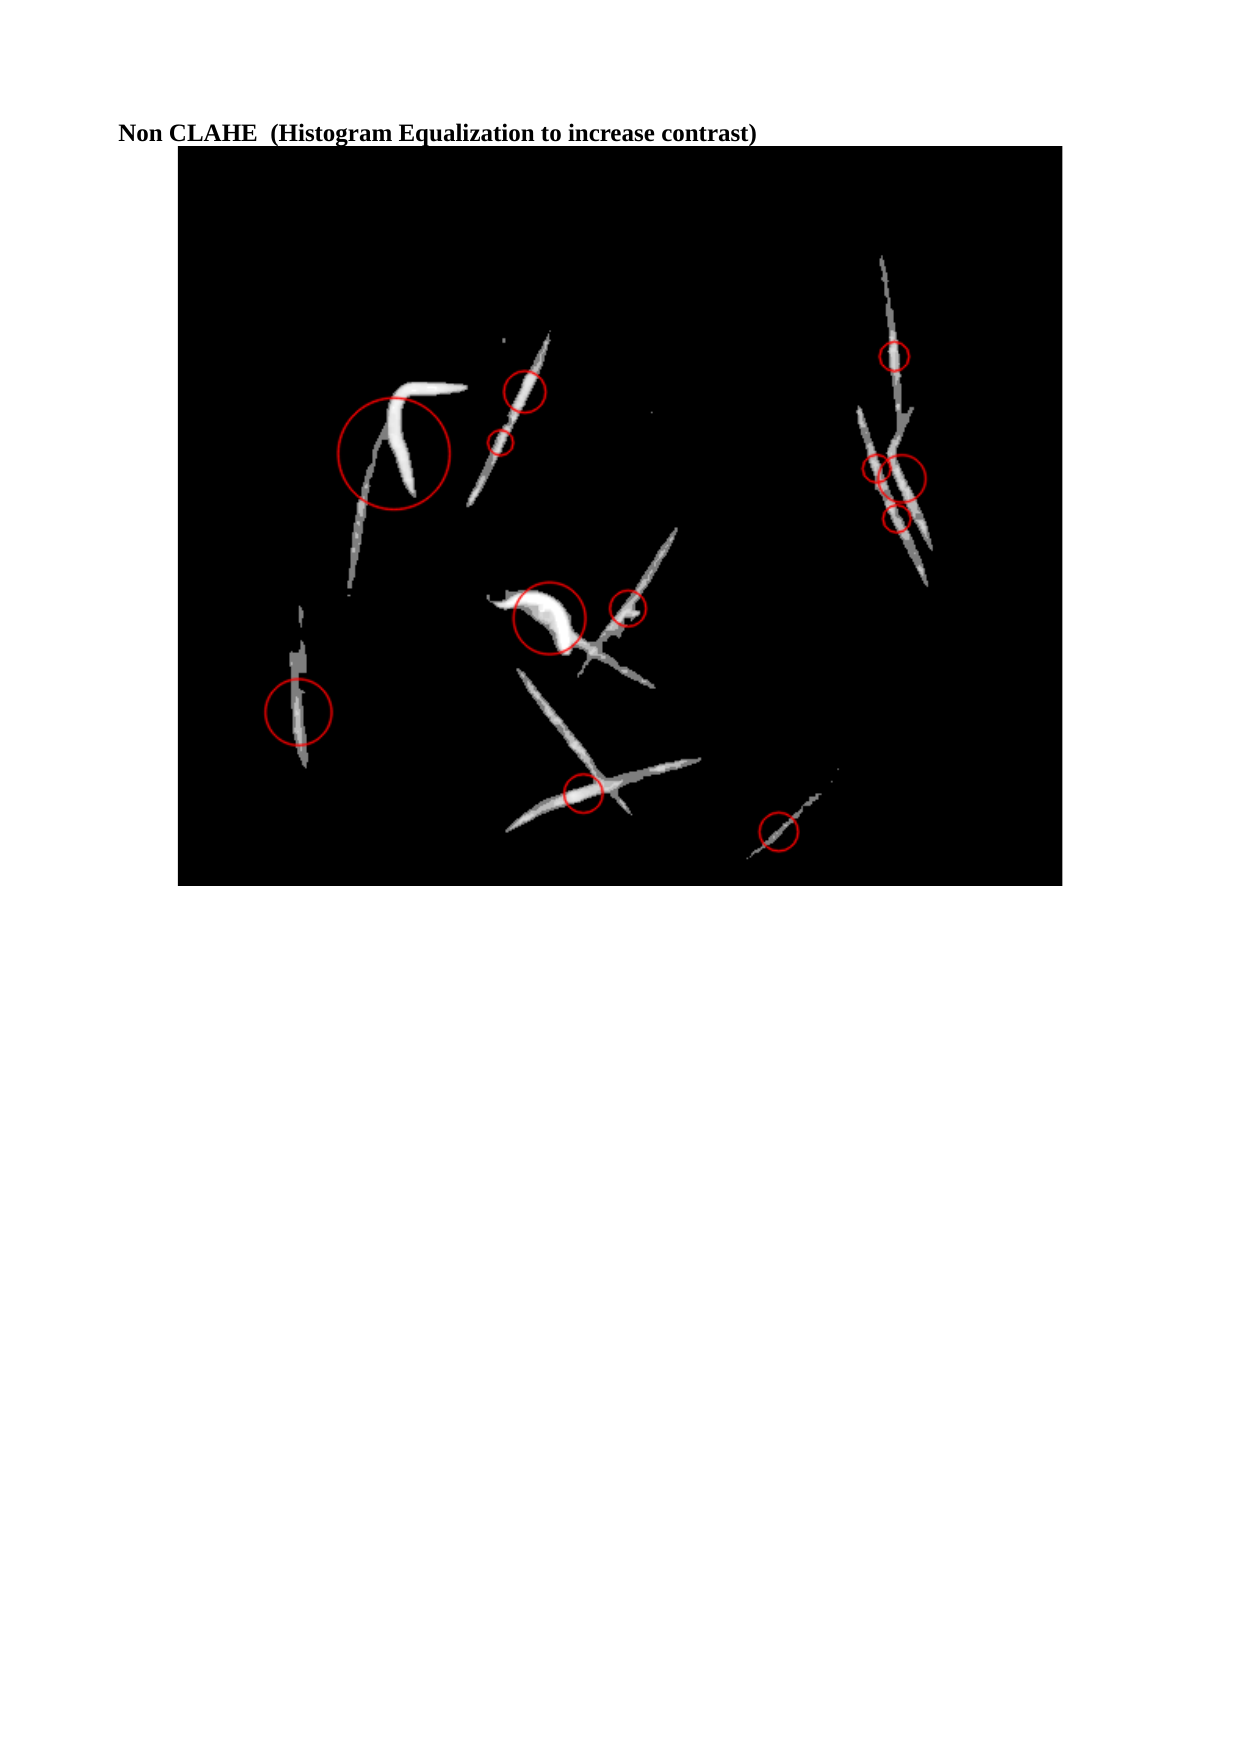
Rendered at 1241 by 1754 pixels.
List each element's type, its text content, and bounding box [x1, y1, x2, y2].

text Non CLAHE (Histogram Equalization to increase contrast) [118, 118, 1122, 147]
picture [177, 146, 1063, 886]
